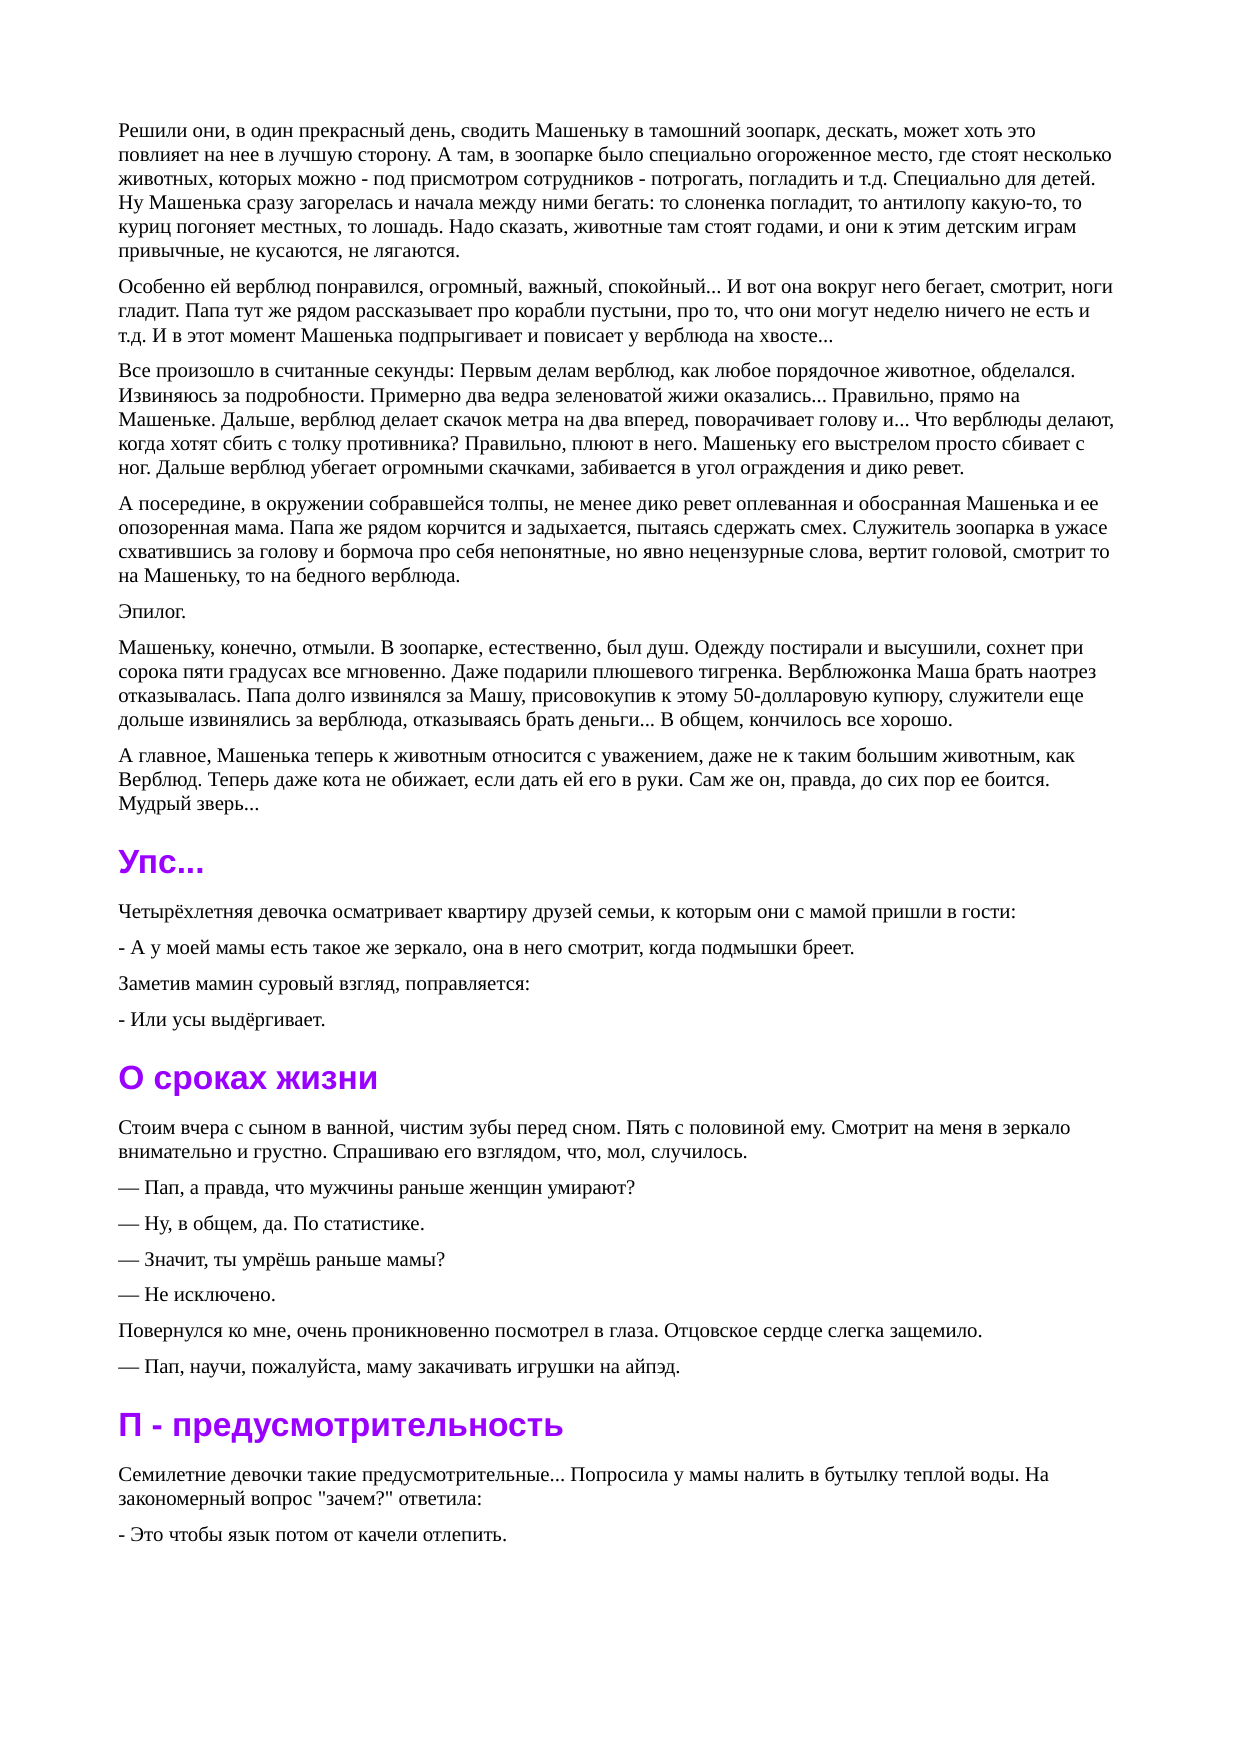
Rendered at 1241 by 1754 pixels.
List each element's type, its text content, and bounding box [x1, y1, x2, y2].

text Эпилог. [118, 599, 1122, 623]
text — Пап, научи, пожалуйста, маму закачивать игрушки на айпэд. [118, 1354, 1122, 1378]
text — Значит, ты умрёшь раньше мамы? [118, 1246, 1122, 1271]
text Повернулся ко мне, очень проникновенно посмотрел в глаза. Отцовское сердце слегка защемило. [118, 1318, 1122, 1342]
text Заметив мамин суровый взгляд, поправляется: [118, 971, 1122, 995]
text А главное, Машенька теперь к животным относится с уважением, даже не к таким большим животным, как Верблюд. Теперь даже кота не обижает, если дать ей его в руки. Сам же он, правда, до сих пор ее боится. Мудрый зверь... [118, 743, 1122, 815]
subtitle П - предусмотрительность [118, 1405, 1122, 1444]
subtitle О сроках жизни [118, 1057, 1122, 1096]
text - Или усы выдёргивает. [118, 1007, 1122, 1031]
text Семилетние девочки такие предусмотрительные... Попросила у мамы налить в бутылку теплой воды. На закономерный вопрос "зачем?" ответила: [118, 1462, 1122, 1510]
text — Пап, а правда, что мужчины раньше женщин умирают? [118, 1174, 1122, 1199]
text Все произошло в считанные секунды: Первым делам верблюд, как любое порядочное животное, обделался. Извиняюсь за подробности. Примерно два ведра зеленоватой жижи оказались... Правильно, прямо на Машеньке. Дальше, верблюд делает скачок метра на два вперед, поворачивает голову и... Что верблюды делают, когда хотят сбить с толку противника? Правильно, плюют в него. Машеньку его выстрелом просто сбивает с ног. Дальше верблюд убегает огромными скачками, забивается в угол ограждения и дико ревет. [118, 358, 1122, 479]
text Особенно ей верблюд понравился, огромный, важный, спокойный... И вот она вокруг него бегает, смотрит, ноги гладит. Папа тут же рядом рассказывает про корабли пустыни, про то, что они могут неделю ничего не есть и т.д. И в этот момент Машенька подпрыгивает и повисает у верблюда на хвосте... [118, 274, 1122, 347]
text Машеньку, конечно, отмыли. В зоопарке, естественно, был душ. Одежду постирали и высушили, сохнет при сорока пяти градусах все мгновенно. Даже подарили плюшевого тигренка. Верблюжонка Маша брать наотрез отказывалась. Папа долго извинялся за Машу, присовокупив к этому 50-долларовую купюру, служители еще дольше извинялись за верблюда, отказываясь брать деньги... В общем, кончилось все хорошо. [118, 635, 1122, 731]
text Стоим вчера с сыном в ванной, чистим зубы перед сном. Пять с половиной ему. Смотрит на меня в зеркало внимательно и грустно. Спрашиваю его взглядом, что, мол, случилось. [118, 1114, 1122, 1163]
text — Не исключено. [118, 1282, 1122, 1306]
text — Ну, в общем, да. По статистике. [118, 1211, 1122, 1234]
subtitle Упс... [118, 842, 1122, 880]
text Решили они, в один прекрасный день, сводить Машеньку в тамошний зоопарк, дескать, может хоть это повлияет на нее в лучшую сторону. А там, в зоопарке было специально огороженное место, где стоят несколько животных, которых можно - под присмотром сотрудников - потрогать, погладить и т.д. Специально для детей. Ну Машенька сразу загорелась и начала между ними бегать: то слоненка погладит, то антилопу какую-то, то куриц погоняет местных, то лошадь. Надо сказать, животные там стоят годами, и они к этим детским играм привычные, не кусаются, не лягаются. [118, 118, 1122, 262]
text - Это чтобы язык потом от качели отлепить. [118, 1522, 1122, 1546]
text - А у моей мамы есть такое же зеркало, она в него смотрит, когда подмышки бреет. [118, 935, 1122, 959]
text Четырёхлетняя девочка осматривает квартиру друзей семьи, к которым они с мамой пришли в гости: [118, 899, 1122, 923]
text А посередине, в окружении собравшейся толпы, не менее дико ревет оплеванная и обосранная Машенька и ее опозоренная мама. Папа же рядом корчится и задыхается, пытаясь сдержать смех. Служитель зоопарка в ужасе схватившись за голову и бормоча про себя непонятные, но явно нецензурные слова, вертит головой, смотрит то на Машеньку, то на бедного верблюда. [118, 491, 1122, 587]
